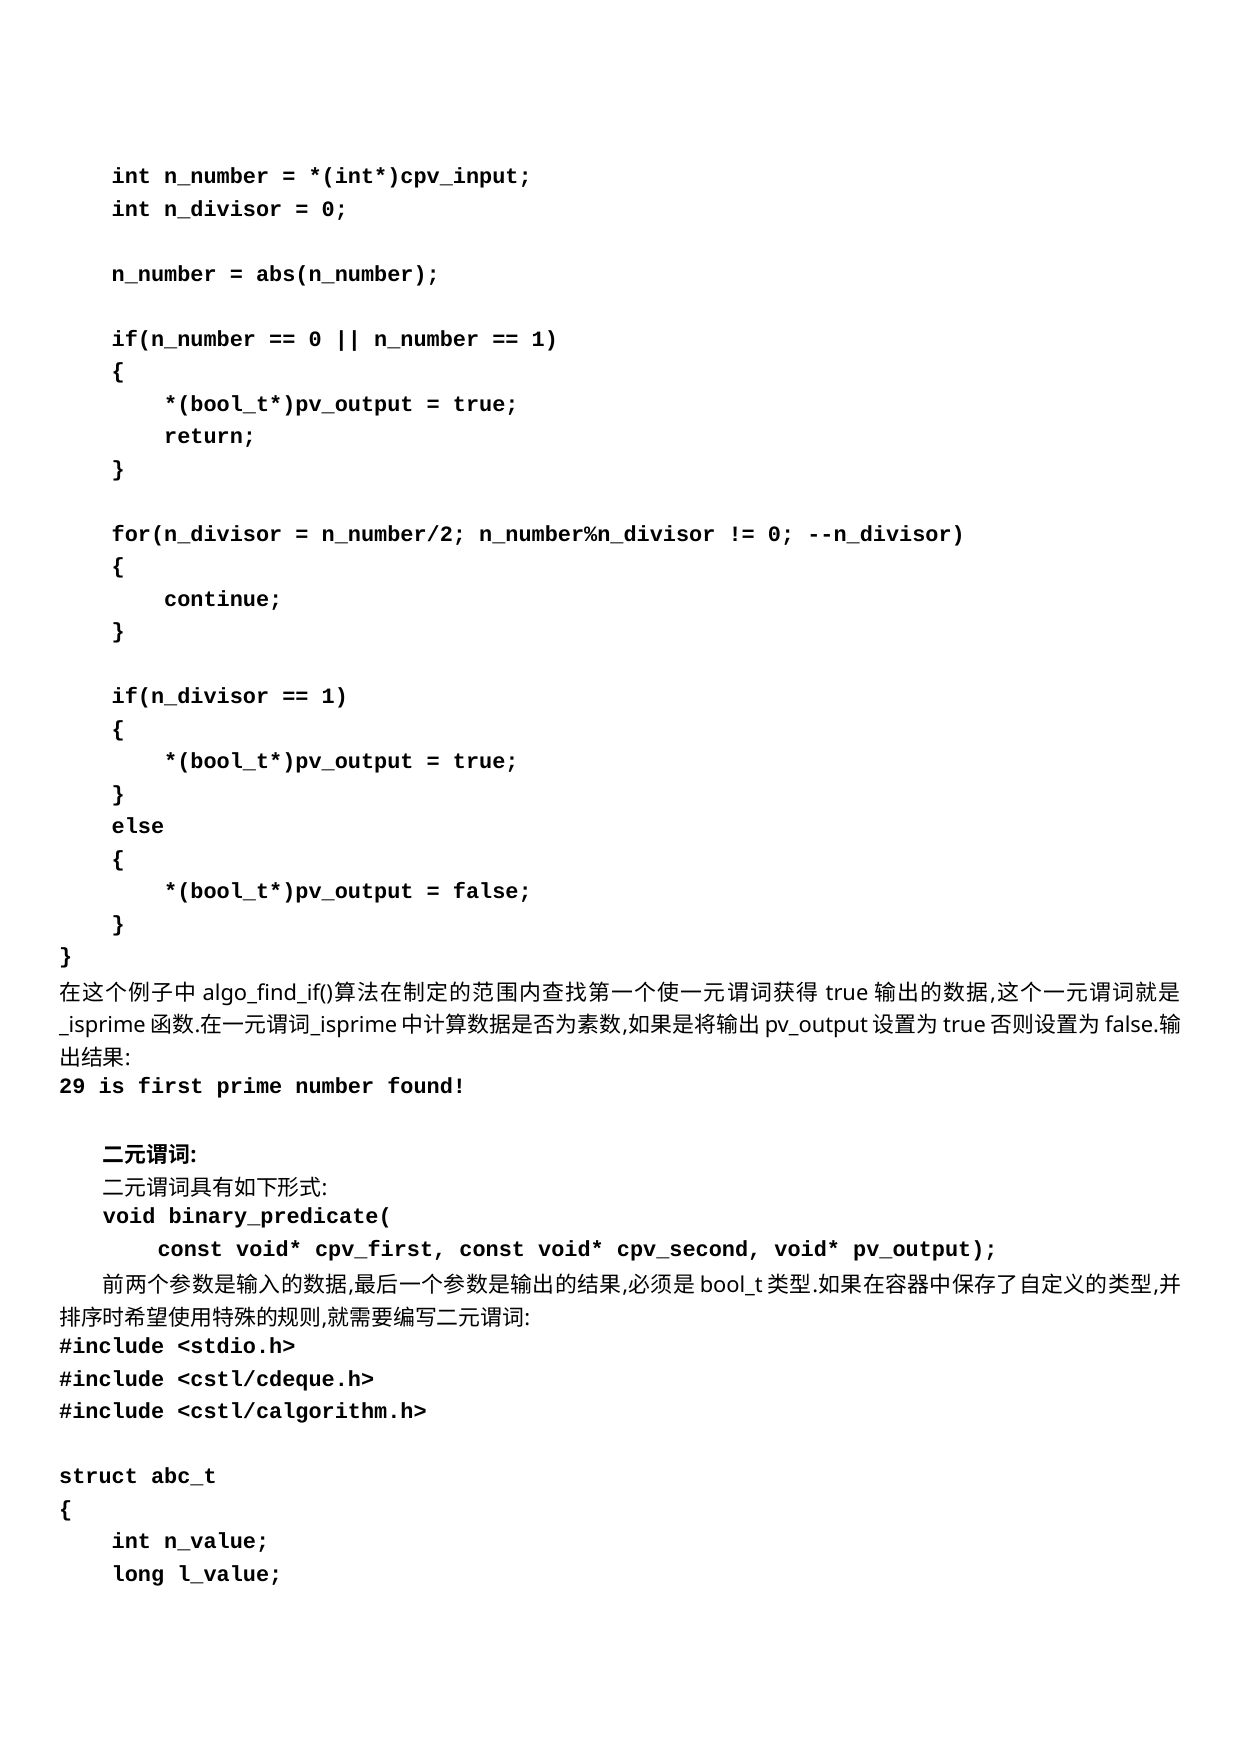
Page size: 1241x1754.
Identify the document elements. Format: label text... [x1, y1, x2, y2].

text int n_divisor = 0; [59, 194, 1181, 227]
text int n_value; [59, 1527, 1181, 1559]
text { [59, 844, 1181, 877]
text *(bool_t*)pv_output = true; [59, 389, 1181, 422]
text 前两个参数是输入的数据,最后一个参数是输出的结果,必须是bool_t类型.如果在容器中保存了自定义的类型,并排序时希望使用特殊的规则,就需要编写二元谓词: [59, 1267, 1181, 1332]
text { [59, 357, 1181, 389]
text 二元谓词具有如下形式: [59, 1169, 1181, 1202]
text 29 is first prime number found! [59, 1072, 1181, 1104]
text for(n_divisor = n_number/2; n_number%n_divisor != 0; --n_divisor) [59, 519, 1181, 552]
text } [59, 779, 1181, 812]
text { [59, 1494, 1181, 1527]
text void binary_predicate( [59, 1202, 1181, 1234]
text } [59, 909, 1181, 942]
text #include <cstl/cdeque.h> [59, 1364, 1181, 1397]
text return; [59, 422, 1181, 454]
text long l_value; [59, 1559, 1181, 1592]
text 二元谓词: [59, 1137, 1181, 1169]
text } [59, 942, 1181, 974]
text *(bool_t*)pv_output = true; [59, 747, 1181, 779]
text { [59, 714, 1181, 747]
text struct abc_t [59, 1462, 1181, 1494]
text #include <stdio.h> [59, 1332, 1181, 1364]
text continue; [59, 584, 1181, 617]
text else [59, 812, 1181, 844]
text if(n_divisor == 1) [59, 682, 1181, 714]
text n_number = abs(n_number); [59, 259, 1181, 292]
text } [59, 617, 1181, 649]
text const void* cpv_first, const void* cpv_second, void* pv_output); [103, 1234, 1181, 1267]
text 在这个例子中algo_find_if()算法在制定的范围内查找第一个使一元谓词获得true输出的数据,这个一元谓词就是_isprime函数.在一元谓词_isprime中计算数据是否为素数,如果是将输出pv_output设置为true否则设置为false.输出结果: [59, 974, 1181, 1072]
text { [59, 552, 1181, 584]
text int n_number = *(int*)cpv_input; [59, 162, 1181, 194]
text } [59, 454, 1181, 487]
text #include <cstl/calgorithm.h> [59, 1397, 1181, 1429]
text *(bool_t*)pv_output = false; [59, 877, 1181, 909]
text if(n_number == 0 || n_number == 1) [59, 324, 1181, 357]
